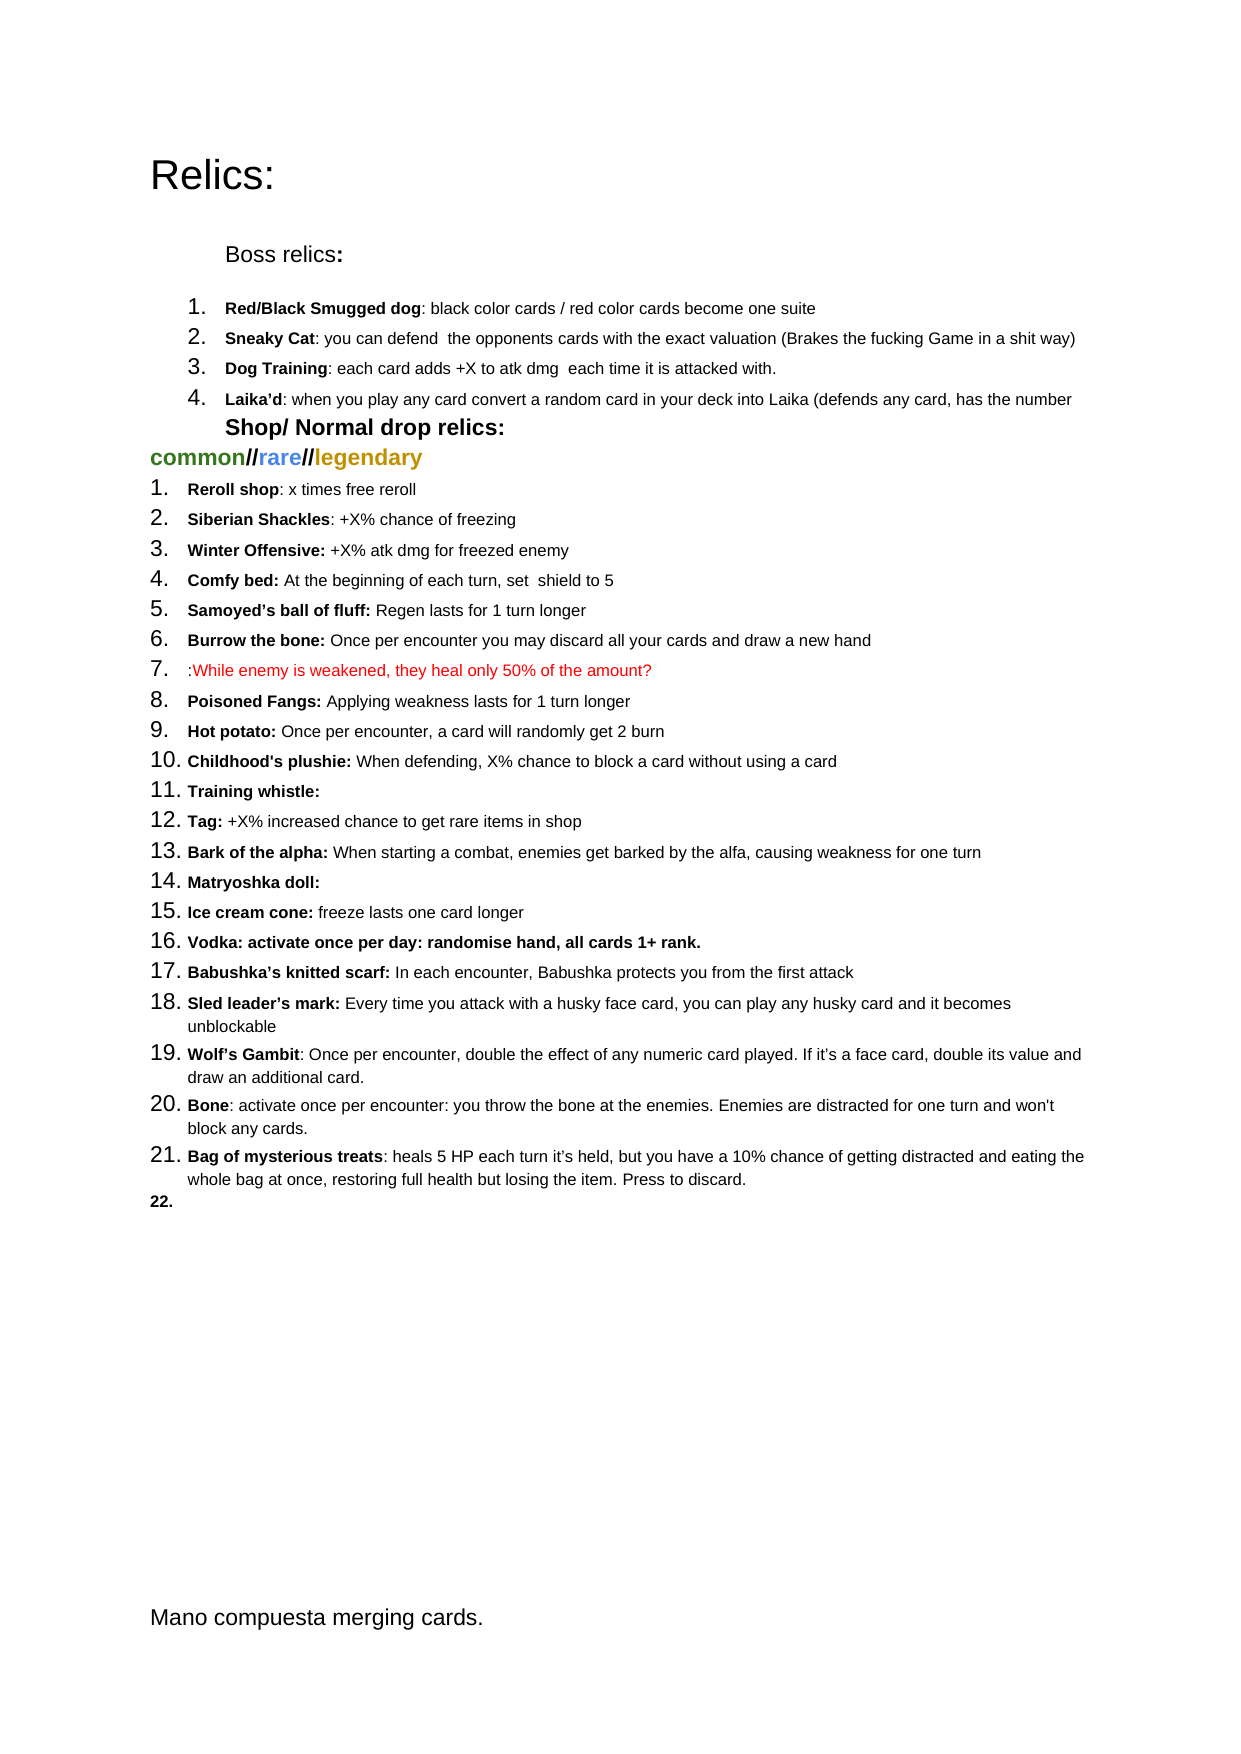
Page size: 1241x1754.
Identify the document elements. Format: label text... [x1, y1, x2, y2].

list Hot potato: Once per encounter, a card will randomly get 2 burn [150, 716, 1090, 742]
list Comfy bed: At the beginning of each turn, set shield to 5 [150, 565, 1090, 591]
text common//rare//legendary [150, 444, 1090, 470]
list Vodka: activate once per day: randomise hand, all cards 1+ rank. [150, 927, 1090, 953]
list Sled leader’s mark: Every time you attack with a husky face card, you can play any husky card and it becomes unblockable [150, 988, 1090, 1036]
list Winter Offensive: +X% atk dmg for freezed enemy [150, 534, 1090, 561]
list Bark of the alpha: When starting a combat, enemies get barked by the alfa, causing weakness for one turn [150, 837, 1090, 863]
list Tag: +X% increased chance to get rare items in shop [150, 806, 1090, 833]
text Shop/ Normal drop relics: [150, 414, 1090, 440]
list Childhood's plushie: When defending, X% chance to block a card without using a card [150, 746, 1090, 772]
text Boss relics: [150, 210, 1090, 267]
list Training whistle: [150, 776, 1090, 802]
subtitle Relics: [150, 150, 1090, 198]
list Dog Training: each card adds +X to atk dmg each time it is attacked with. [187, 353, 1090, 379]
list Burrow the bone: Once per encounter you may discard all your cards and draw a new hand [150, 625, 1090, 651]
list Bag of mysterious treats: heals 5 HP each turn it’s held, but you have a 10% chance of getting distracted and eating the whole bag at once, restoring full health but losing the item. Press to discard. [150, 1141, 1090, 1189]
list Babushka’s knitted scarf: In each encounter, Babushka protects you from the first attack [150, 957, 1090, 984]
list Reroll shop: x times free reroll [150, 474, 1090, 500]
list Wolf’s Gambit: Once per encounter, double the effect of any numeric card played. If it’s a face card, double its value and draw an additional card. [150, 1039, 1090, 1087]
list Laika’d: when you play any card convert a random card in your deck into Laika (defends any card, has the number [187, 383, 1090, 410]
list Red/Black Smugged dog: black color cards / red color cards become one suite [187, 293, 1090, 319]
list :While enemy is weakened, they heal only 50% of the amount? [150, 655, 1090, 682]
list Ice cream cone: freeze lasts one card longer [150, 897, 1090, 923]
list Samoyed’s ball of fluff: Regen lasts for 1 turn longer [150, 595, 1090, 621]
list Siberian Shackles: +X% chance of freezing [150, 504, 1090, 531]
list Poisoned Fangs: Applying weakness lasts for 1 turn longer [150, 686, 1090, 712]
list Bone: activate once per encounter: you throw the bone at the enemies. Enemies are distracted for one turn and won't block any cards. [150, 1090, 1090, 1138]
list Matryoshka doll: [150, 867, 1090, 893]
list Sneaky Cat: you can defend the opponents cards with the exact valuation (Brakes the fucking Game in a shit way) [187, 323, 1090, 349]
